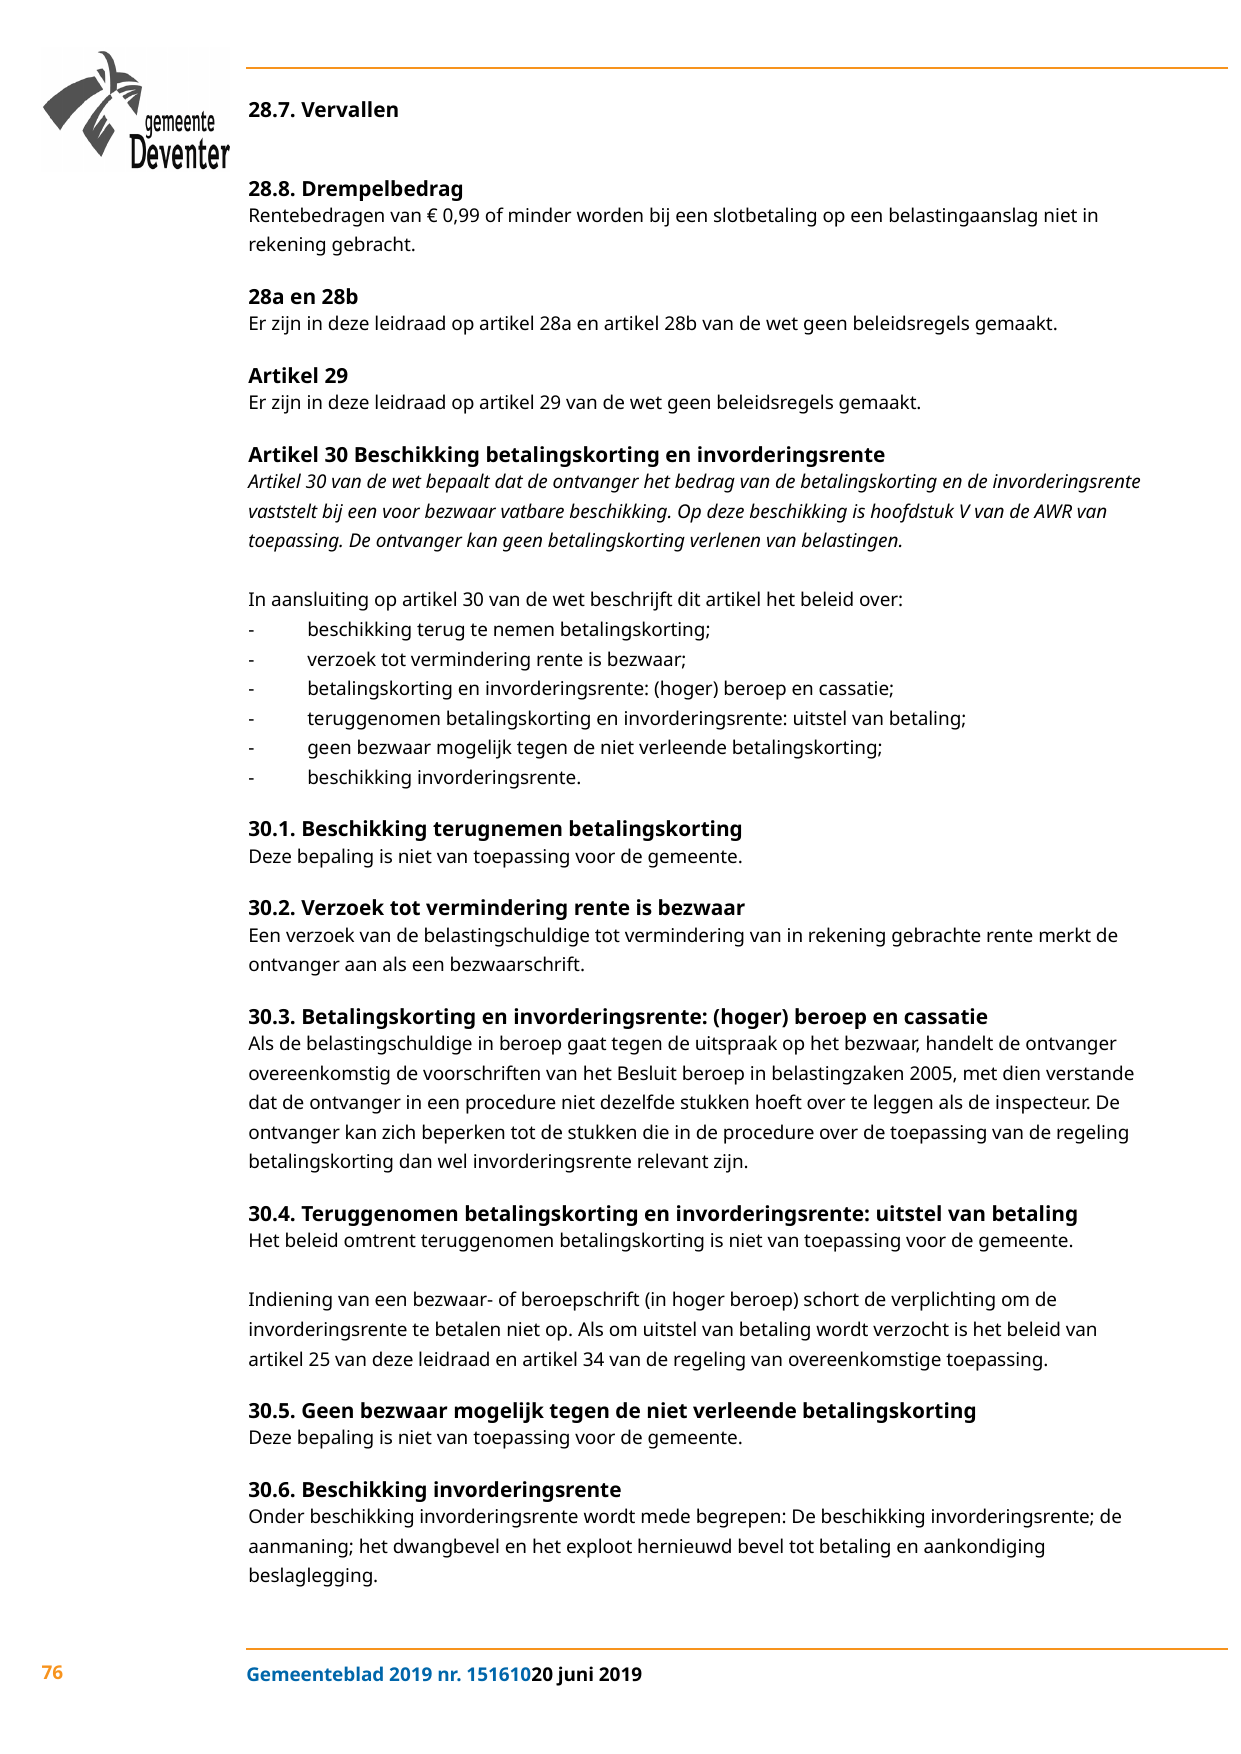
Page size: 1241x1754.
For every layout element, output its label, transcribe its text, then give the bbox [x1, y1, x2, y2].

text 28a en 28b [248, 282, 1152, 311]
text 30.1. Beschikking terugnemen betalingskorting [248, 814, 1152, 843]
picture [41, 47, 231, 172]
list beschikking terug te nemen betalingskorting; [248, 616, 1152, 642]
text Deze bepaling is niet van toepassing voor de gemeente. [248, 1424, 1152, 1450]
text 30.3. Betalingskorting en invorderingsrente: (hoger) beroep en cassatie [248, 1002, 1152, 1030]
text Artikel 30 van de wet bepaalt dat de ontvanger het bedrag van de betalingskorting en de invorderingsrente vaststelt bij een voor bezwaar vatbare beschikking. Op deze beschikking is hoofdstuk V van de AWR van toepassing. De ontvanger kan geen betalingskorting verlenen van belastingen. [248, 468, 1152, 553]
text 28.7. Vervallen [248, 95, 1152, 123]
text Er zijn in deze leidraad op artikel 28a en artikel 28b van de wet geen beleidsregels gemaakt. [248, 311, 1152, 336]
text 30.5. Geen bezwaar mogelijk tegen de niet verleende betalingskorting [248, 1396, 1152, 1424]
list beschikking invorderingsrente. [248, 764, 1152, 790]
text Rentebedragen van € 0,99 of minder worden bij een slotbetaling op een belastingaanslag niet in rekening gebracht. [248, 202, 1152, 257]
text 30.2. Verzoek tot vermindering rente is bezwaar [248, 893, 1152, 922]
text 30.6. Beschikking invorderingsrente [248, 1475, 1152, 1503]
list teruggenomen betalingskorting en invorderingsrente: uitstel van betaling; [248, 705, 1152, 731]
list geen bezwaar mogelijk tegen de niet verleende betalingskorting; [248, 734, 1152, 760]
text In aansluiting op artikel 30 van de wet beschrijft dit artikel het beleid over: [248, 587, 1152, 612]
text Artikel 30 Beschikking betalingskorting en invorderingsrente [248, 440, 1152, 468]
list betalingskorting en invorderingsrente: (hoger) beroep en cassatie; [248, 675, 1152, 701]
text Er zijn in deze leidraad op artikel 29 van de wet geen beleidsregels gemaakt. [248, 389, 1152, 415]
text Indiening van een bezwaar- of beroepschrift (in hoger beroep) schort de verplichting om de invorderingsrente te betalen niet op. Als om uitstel van betaling wordt verzocht is het beleid van artikel 25 van deze leidraad en artikel 34 van de regeling van overeenkomstige toepassing. [248, 1287, 1152, 1371]
text Een verzoek van de belastingschuldige tot vermindering van in rekening gebrachte rente merkt de ontvanger aan als een bezwaarschrift. [248, 922, 1152, 977]
text 28.8. Drempelbedrag [248, 174, 1152, 202]
text Als de belastingschuldige in beroep gaat tegen de uitspraak op het bezwaar, handelt de ontvanger overeenkomstig de voorschriften van het Besluit beroep in belastingzaken 2005, met dien verstande dat de ontvanger in een procedure niet dezelfde stukken hoeft over te leggen als de inspecteur. De ontvanger kan zich beperken tot de stukken die in de procedure over de toepassing van de regeling betalingskorting dan wel invorderingsrente relevant zijn. [248, 1030, 1152, 1174]
list verzoek tot vermindering rente is bezwaar; [248, 646, 1152, 671]
text Onder beschikking invorderingsrente wordt mede begrepen: De beschikking invorderingsrente; de aanmaning; het dwangbevel en het exploot hernieuwd bevel tot betaling en aankondiging beslaglegging. [248, 1503, 1152, 1588]
text Deze bepaling is niet van toepassing voor de gemeente. [248, 843, 1152, 869]
text 30.4. Teruggenomen betalingskorting en invorderingsrente: uitstel van betaling [248, 1199, 1152, 1227]
text Het beleid omtrent teruggenomen betalingskorting is niet van toepassing voor de gemeente. [248, 1227, 1152, 1253]
text Artikel 29 [248, 361, 1152, 389]
